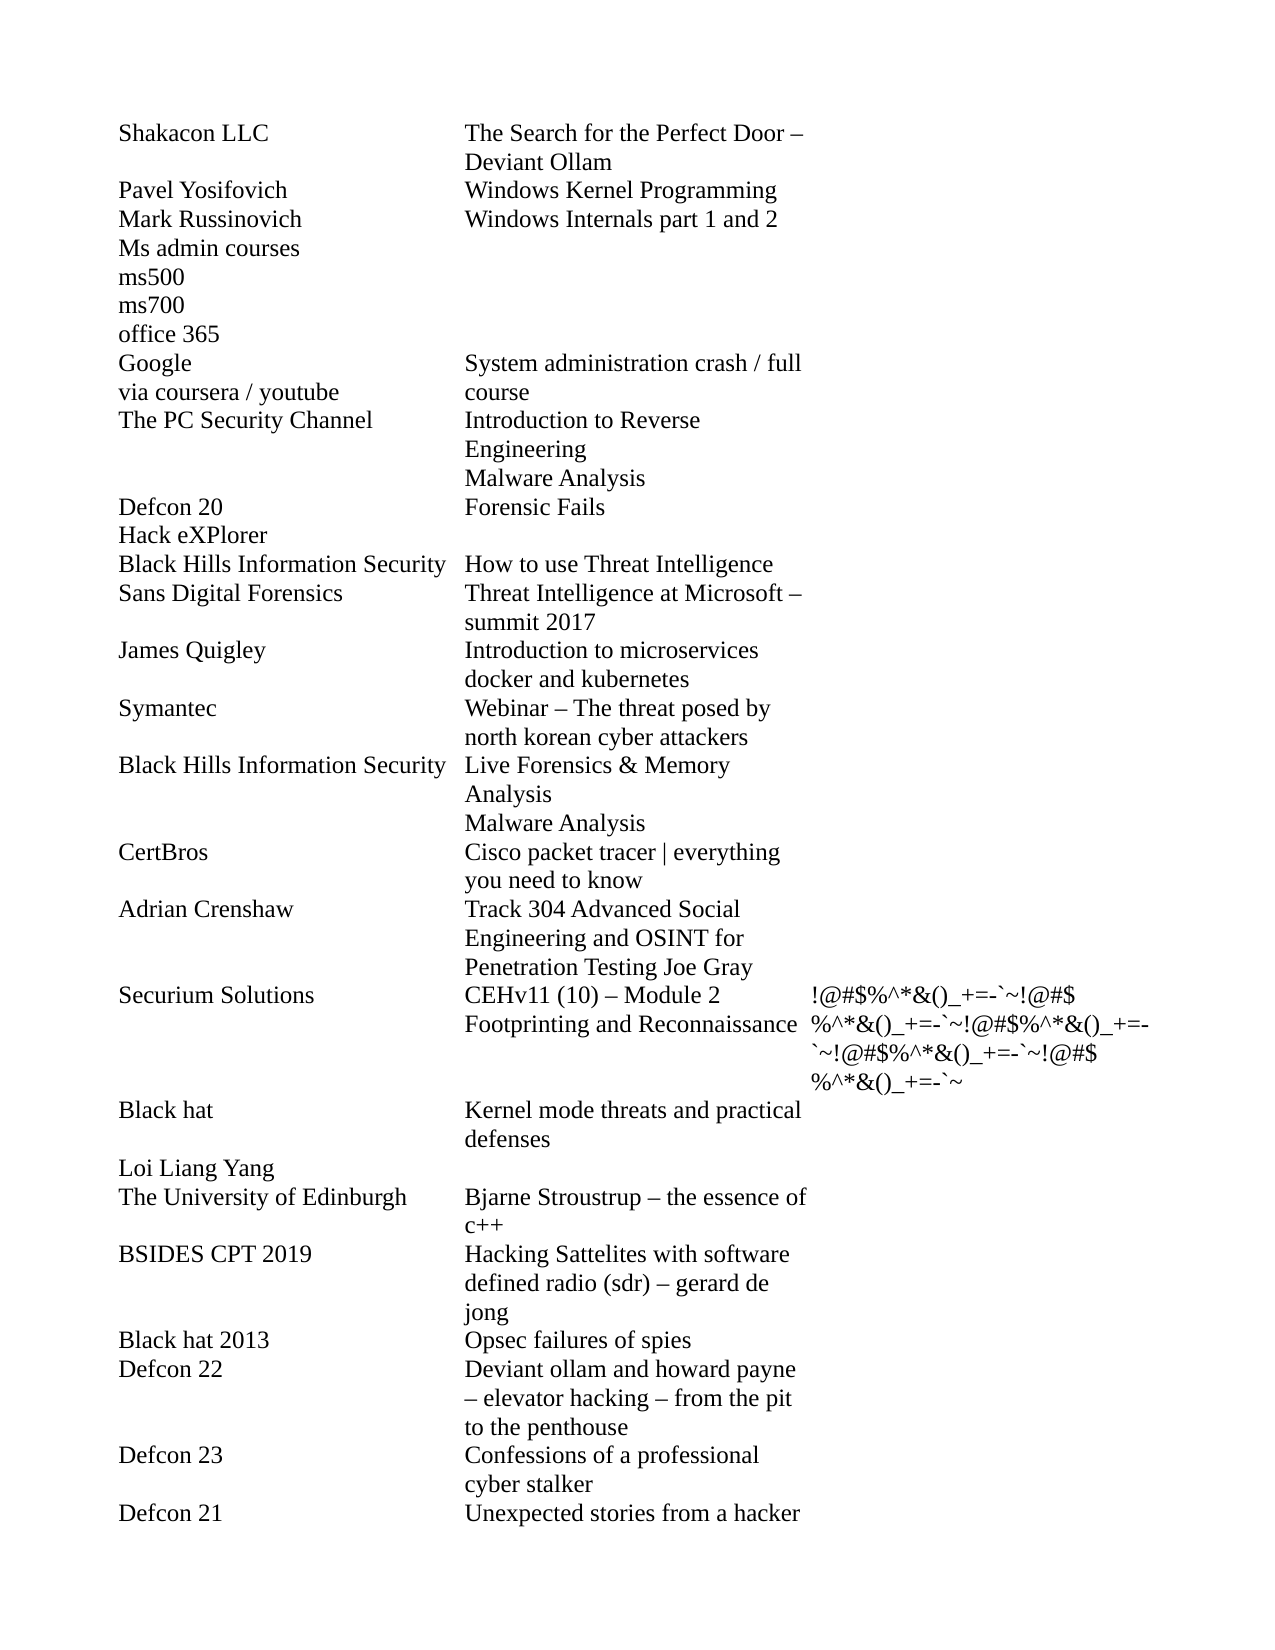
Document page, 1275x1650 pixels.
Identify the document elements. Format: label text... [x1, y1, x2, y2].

table_cell The PC Security Channel [118, 406, 464, 492]
table_cell Defcon 20 [118, 492, 464, 521]
table_cell [811, 1096, 1157, 1153]
table_cell [811, 521, 1157, 549]
table_cell Deviant ollam and howard payne – elevator hacking – from the pit to the penthouse [464, 1354, 811, 1441]
table_cell Black Hills Information Security [118, 549, 464, 578]
table_cell Windows Kernel Programming [464, 176, 811, 204]
table_cell Bjarne Stroustrup – the essence of c++ [464, 1182, 811, 1239]
table_cell [811, 1239, 1157, 1326]
table_cell Threat Intelligence at Microsoft – summit 2017 [464, 578, 811, 636]
table_cell Sans Digital Forensics [118, 578, 464, 636]
table_cell Forensic Fails [464, 492, 811, 521]
table_cell Cisco packet tracer | everything you need to know [464, 837, 811, 894]
table_cell Unexpected stories from a hacker [464, 1498, 811, 1527]
table_cell The University of Edinburgh [118, 1182, 464, 1239]
table_cell Hack eXPlorer [118, 521, 464, 549]
table_cell How to use Threat Intelligence [464, 549, 811, 578]
table_cell Ms admin courses ms500 ms700 office 365 [118, 233, 464, 348]
table_cell Adrian Crenshaw [118, 894, 464, 981]
table_cell Loi Liang Yang [118, 1153, 464, 1182]
table_cell [811, 1441, 1157, 1498]
table_cell Live Forensics & Memory Analysis Malware Analysis [464, 751, 811, 837]
table_cell James Quigley [118, 636, 464, 693]
table_cell [811, 1153, 1157, 1182]
table_cell Introduction to microservices docker and kubernetes [464, 636, 811, 693]
table_cell [811, 578, 1157, 636]
table_cell Introduction to Reverse Engineering Malware Analysis [464, 406, 811, 492]
table_cell [811, 176, 1157, 204]
table_cell Opsec failures of spies [464, 1326, 811, 1354]
table_cell [811, 894, 1157, 981]
table_cell [811, 492, 1157, 521]
table_cell Kernel mode threats and practical defenses [464, 1096, 811, 1153]
table_cell Mark Russinovich [118, 204, 464, 233]
table_cell Track 304 Advanced Social Engineering and OSINT for Penetration Testing Joe Gray [464, 894, 811, 981]
table_cell Hacking Sattelites with software defined radio (sdr) – gerard de jong [464, 1239, 811, 1326]
table_cell [811, 549, 1157, 578]
table_cell Black Hills Information Security [118, 751, 464, 837]
table_cell [464, 233, 811, 348]
table_cell Pavel Yosifovich [118, 176, 464, 204]
table_cell Black hat 2013 [118, 1326, 464, 1354]
table_cell Shakacon LLC [118, 118, 464, 176]
table_cell Webinar – The threat posed by north korean cyber attackers [464, 693, 811, 751]
table_cell Black hat [118, 1096, 464, 1153]
table_cell Windows Internals part 1 and 2 [464, 204, 811, 233]
table_cell [811, 837, 1157, 894]
table_cell The Search for the Perfect Door – Deviant Ollam [464, 118, 811, 176]
table_cell BSIDES CPT 2019 [118, 1239, 464, 1326]
table_cell System administration crash / full course [464, 348, 811, 406]
table_cell [811, 1498, 1157, 1527]
table_cell [811, 204, 1157, 233]
table_cell [811, 233, 1157, 348]
table_cell Defcon 21 [118, 1498, 464, 1527]
table_cell [464, 521, 811, 549]
table_cell CertBros [118, 837, 464, 894]
table_cell [811, 693, 1157, 751]
table_cell [811, 1326, 1157, 1354]
table_cell [811, 1182, 1157, 1239]
table_cell Confessions of a professional cyber stalker [464, 1441, 811, 1498]
table_cell Defcon 22 [118, 1354, 464, 1441]
table_cell Symantec [118, 693, 464, 751]
table_cell [464, 1153, 811, 1182]
table_cell [811, 406, 1157, 492]
table_cell [811, 1354, 1157, 1441]
table_cell [811, 636, 1157, 693]
table_cell !@#$%^*&()_+=-`~!@#$%^*&()_+=-`~!@#$%^*&()_+=-`~!@#$%^*&()_+=-`~!@#$%^*&()_+=-`~ [811, 981, 1157, 1096]
table_cell CEHv11 (10) – Module 2 Footprinting and Reconnaissance [464, 981, 811, 1096]
table_cell [811, 751, 1157, 837]
table_cell [811, 118, 1157, 176]
table_cell [811, 348, 1157, 406]
table_cell Securium Solutions [118, 981, 464, 1096]
table_cell Defcon 23 [118, 1441, 464, 1498]
table_cell Google via coursera / youtube [118, 348, 464, 406]
